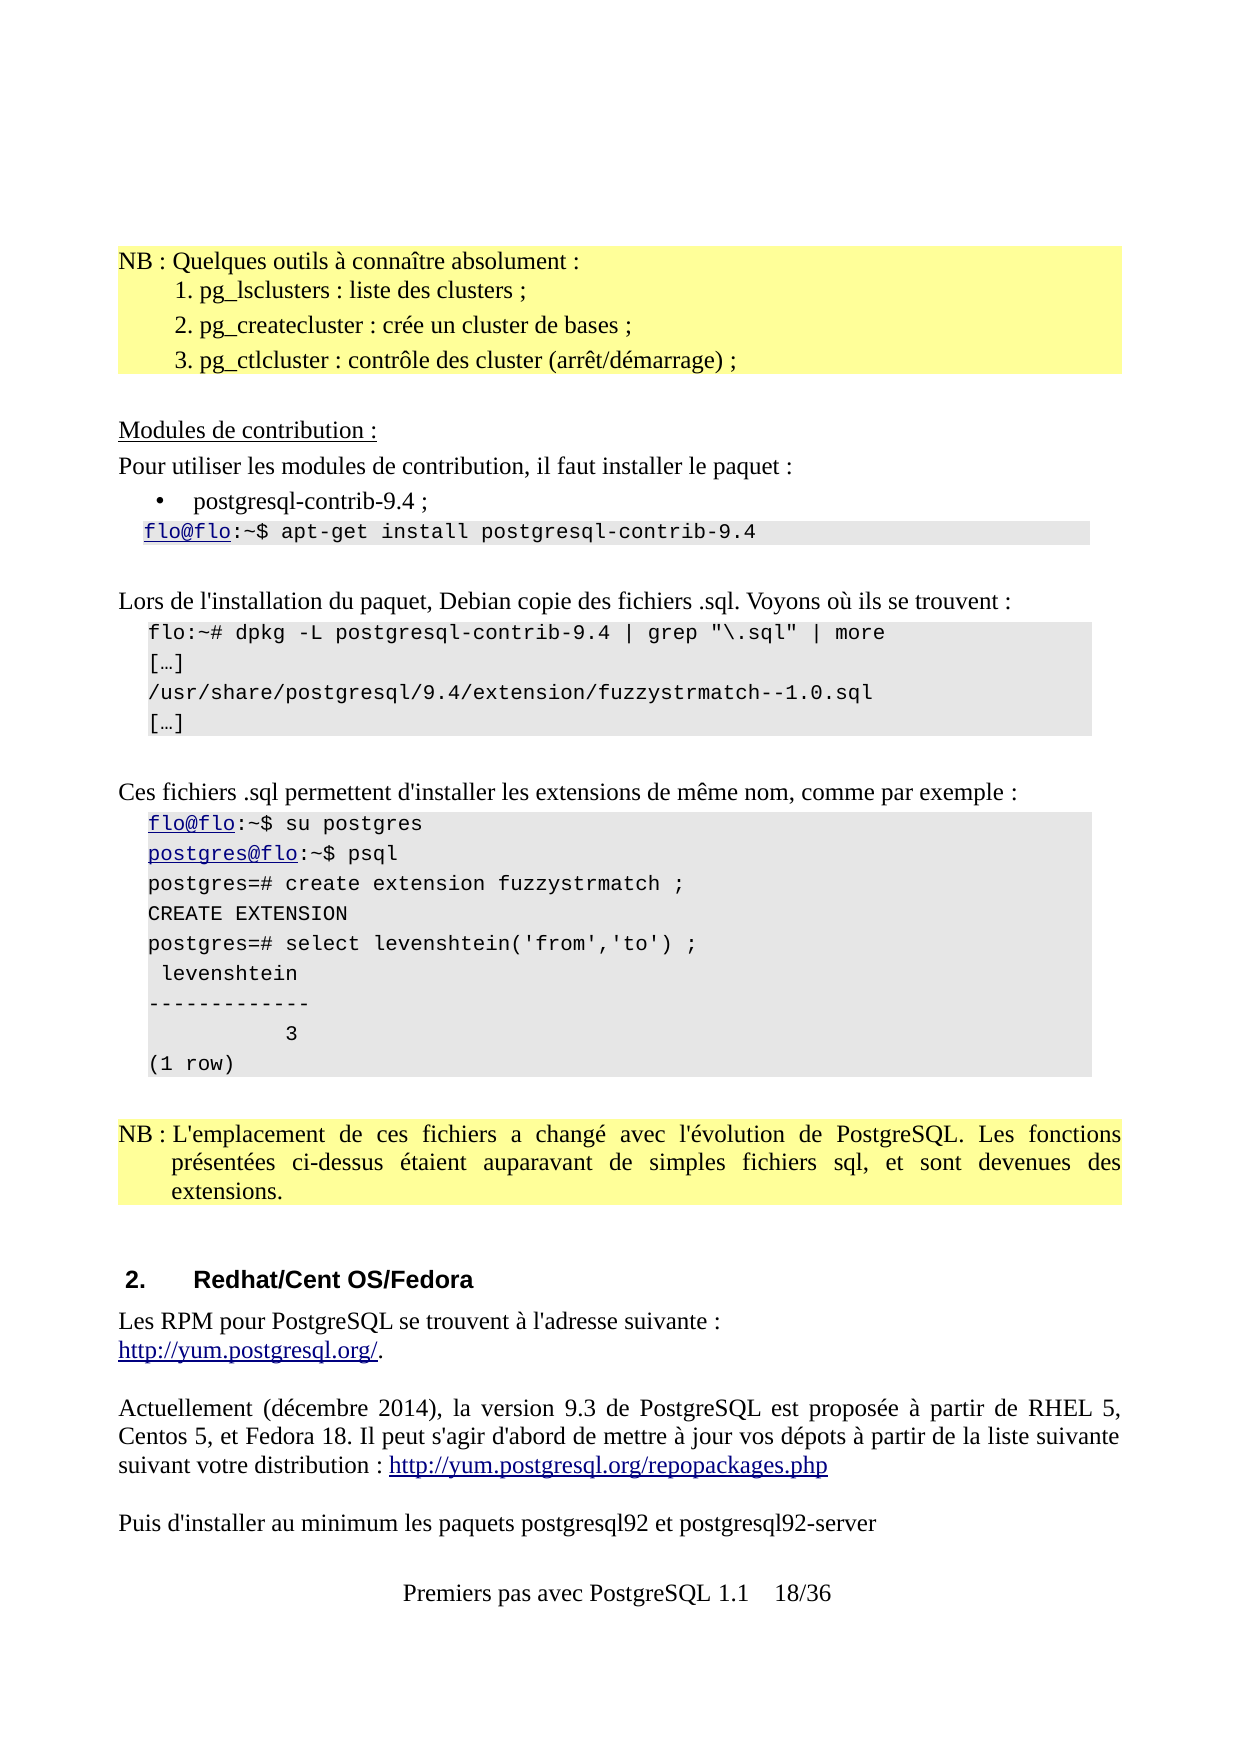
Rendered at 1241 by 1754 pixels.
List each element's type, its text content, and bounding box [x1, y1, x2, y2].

text 3 [148, 1023, 1092, 1047]
text […] [148, 712, 1092, 736]
text postgres=# create extension fuzzystrmatch ; [148, 873, 1092, 896]
text http://yum.postgresql.org/. [118, 1335, 1122, 1364]
list Quelques outils à connaître absolument : [118, 246, 1122, 275]
text Actuellement (décembre 2014), la version 9.3 de PostgreSQL est proposée à partir de RHEL 5, Centos 5, et Fedora 18. Il peut s'agir d'abord de mettre à jour vos dépots à partir de la liste suivante suivant votre distribution : http://yum.postgresql.org/repopackages.php [118, 1393, 1122, 1479]
text Pour utiliser les modules de contribution, il faut installer le paquet : [118, 451, 1122, 479]
list postgresql-contrib-9.4 ; [156, 486, 1122, 515]
text […] [148, 652, 1092, 675]
text /usr/share/postgresql/9.4/extension/fuzzystrmatch--1.0.sql [148, 682, 1092, 706]
text ------------- [148, 993, 1092, 1017]
list pg_ctlcluster : contrôle des cluster (arrêt/démarrage) ; [118, 345, 1122, 374]
list pg_createcluster : crée un cluster de bases ; [118, 310, 1122, 339]
text (1 row) [148, 1053, 1092, 1077]
text postgres@flo:~$ psql [148, 843, 1092, 866]
text levenshtein [148, 963, 1092, 987]
list pg_lsclusters : liste des clusters ; [118, 275, 1122, 303]
text flo@flo:~$ su postgres [148, 812, 1092, 836]
text Lors de l'installation du paquet, Debian copie des fichiers .sql. Voyons où ils se trouvent : [118, 586, 1122, 615]
list L'emplacement de ces fichiers a changé avec l'évolution de PostgreSQL. Les fonctions présentées ci-dessus étaient auparavant de simples fichiers sql, et sont devenues des extensions. [118, 1119, 1122, 1205]
text Modules de contribution : [118, 416, 1122, 444]
text CREATE EXTENSION [148, 903, 1092, 926]
text Les RPM pour PostgreSQL se trouvent à l'adresse suivante : [118, 1306, 1122, 1335]
text flo:~# dpkg -L postgresql-contrib-9.4 | grep "\.sql" | more [148, 622, 1092, 645]
text postgres=# select levenshtein('from','to') ; [148, 933, 1092, 957]
text flo@flo:~$ apt-get install postgresql-contrib-9.4 [143, 521, 1090, 545]
subtitle Redhat/Cent OS/Fedora [118, 1265, 1122, 1294]
text Puis d'installer au minimum les paquets postgresql92 et postgresql92-server [118, 1508, 1122, 1536]
text Ces fichiers .sql permettent d'installer les extensions de même nom, comme par exemple : [118, 777, 1122, 806]
